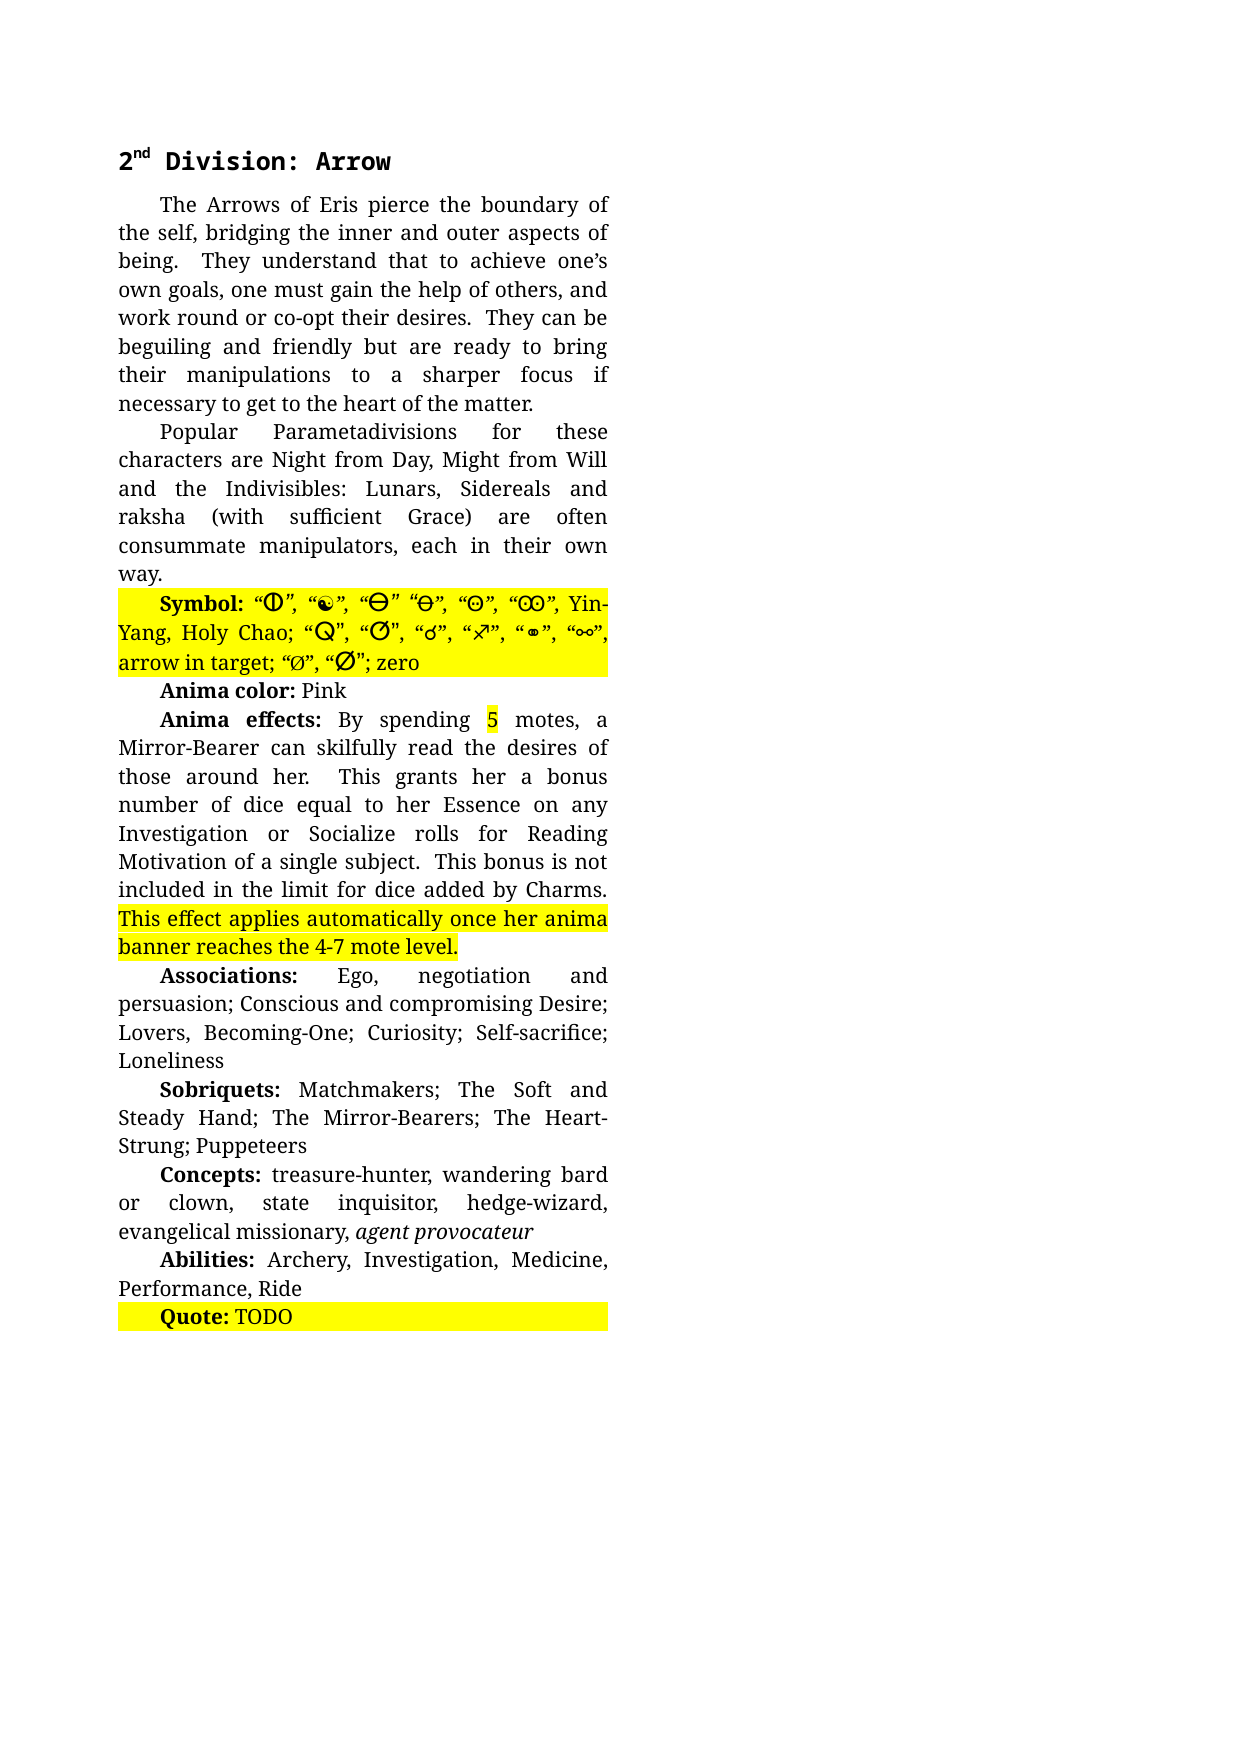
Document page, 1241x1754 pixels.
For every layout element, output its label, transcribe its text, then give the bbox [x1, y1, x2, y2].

text Quote: TODO [118, 1302, 608, 1331]
text The Arrows of Eris pierce the boundary of the self, bridging the inner and outer aspects of being. They understand that to achieve one’s own goals, one must gain the help of others, and work round or co-opt their desires. They can be beguiling and friendly but are ready to bring their manipulations to a sharper focus if necessary to get to the heart of the matter. [118, 190, 608, 417]
text Anima effects: By spending 5 motes, a Mirror-Bearer can skilfully read the desires of those around her. This grants her a bonus number of dice equal to her Essence on any Investigation or Socialize rolls for Reading Motivation of a single subject. This bonus is not included in the limit for dice added by Charms. This effect applies automatically once her anima banner reaches the 4-7 mote level. [118, 705, 608, 961]
text Popular Parametadivisions for these characters are Night from Day, Might from Will and the Indivisibles: Lunars, Sidereals and raksha (with sufficient Grace) are often consummate manipulators, each in their own way. [118, 417, 608, 588]
text Anima color: Pink [118, 677, 608, 705]
text Concepts: treasure-hunter, wandering bard or clown, state inquisitor, hedge-wizard, evangelical missionary, agent provocateur [118, 1160, 608, 1245]
text Associations: Ego, negotiation and persuasion; Conscious and compromising Desire; Lovers, Becoming-One; Curiosity; Self-sacrifice; Loneliness [118, 961, 608, 1075]
text Sobriquets: Matchmakers; The Soft and Steady Hand; The Mirror-Bearers; The Heart-Strung; Puppeteers [118, 1075, 608, 1160]
subtitle 2nd Division: Arrow [118, 143, 608, 177]
text Abilities: Archery, Investigation, Medicine, Performance, Ride [118, 1245, 608, 1302]
text Symbol: “ⵀ”, “☯”, “ⴱ” “Ꝋ”, “Ꙫ”, “Ꙭ”, Yin-Yang, Holy Chao; “ⵕ”, “ⵚ”, “☌”, “♐”, “⚭”, “⚯”, arrow in target; “Ø”, “ⵁ”; zero [118, 588, 608, 677]
